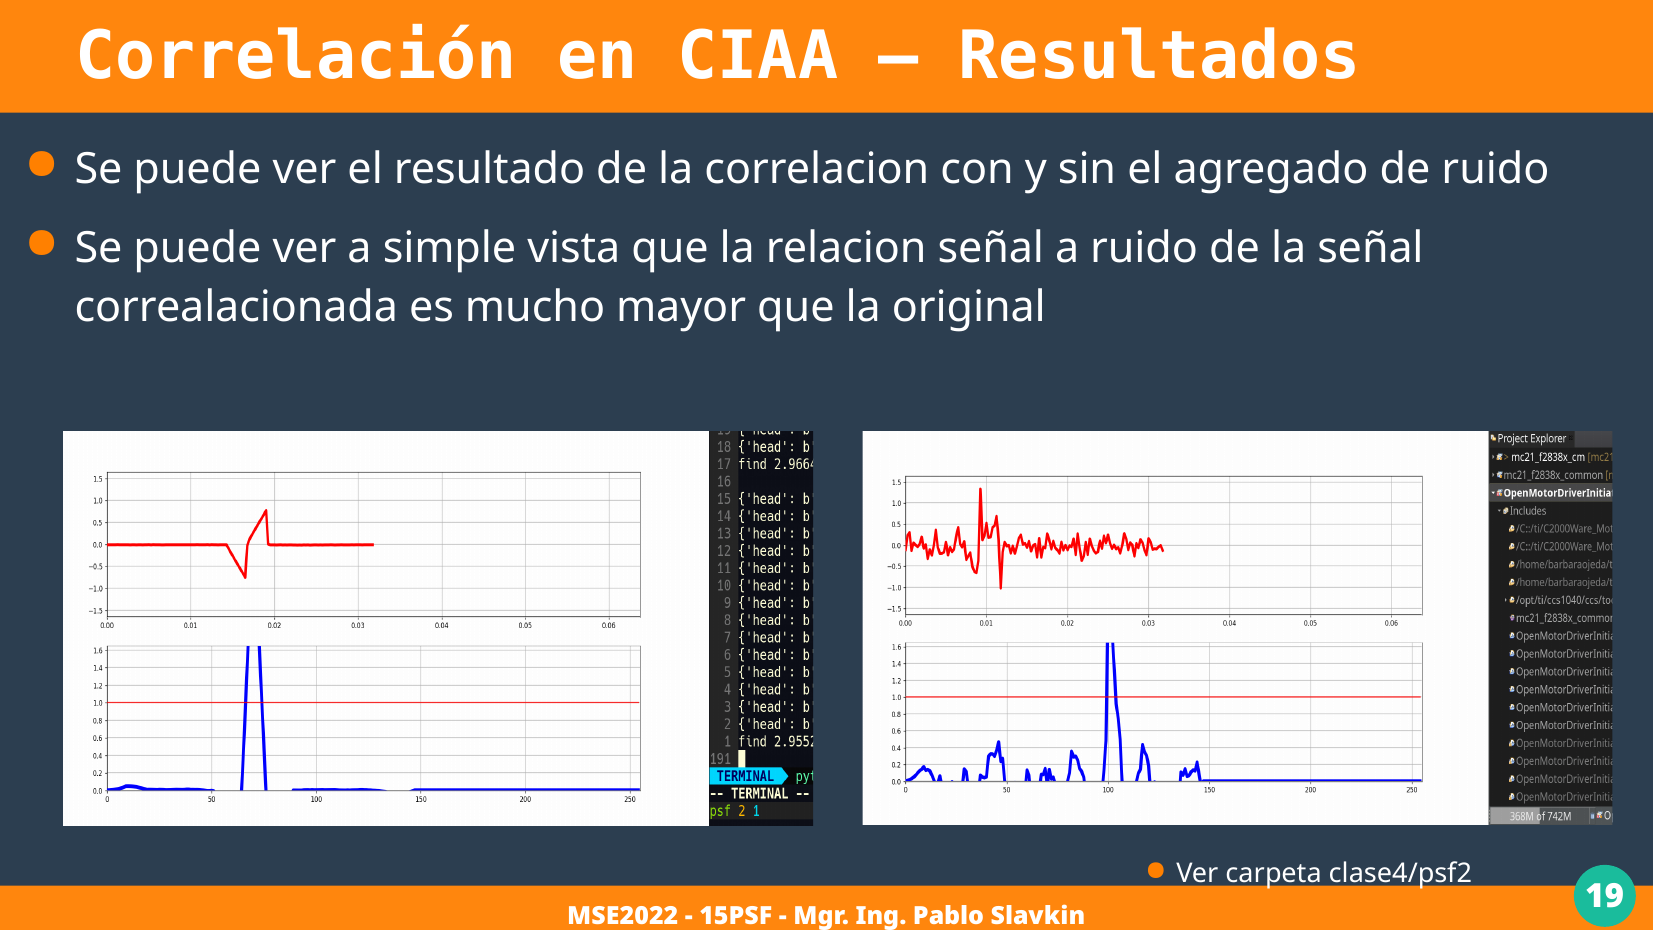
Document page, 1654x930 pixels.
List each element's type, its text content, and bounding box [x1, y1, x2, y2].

list Se puede ver el resultado de la correlacion con y sin el agregado de ruido Se puede ver a simple vista que la relacion señal a ruido de la señal correalacionada es mucho mayor que la original [7, 137, 1613, 381]
title Correlación en CIAA – Resultados [75, 16, 1613, 113]
picture [63, 431, 814, 826]
list Ver carpeta clase4/psf2 [1134, 853, 1495, 891]
picture [862, 431, 1613, 826]
